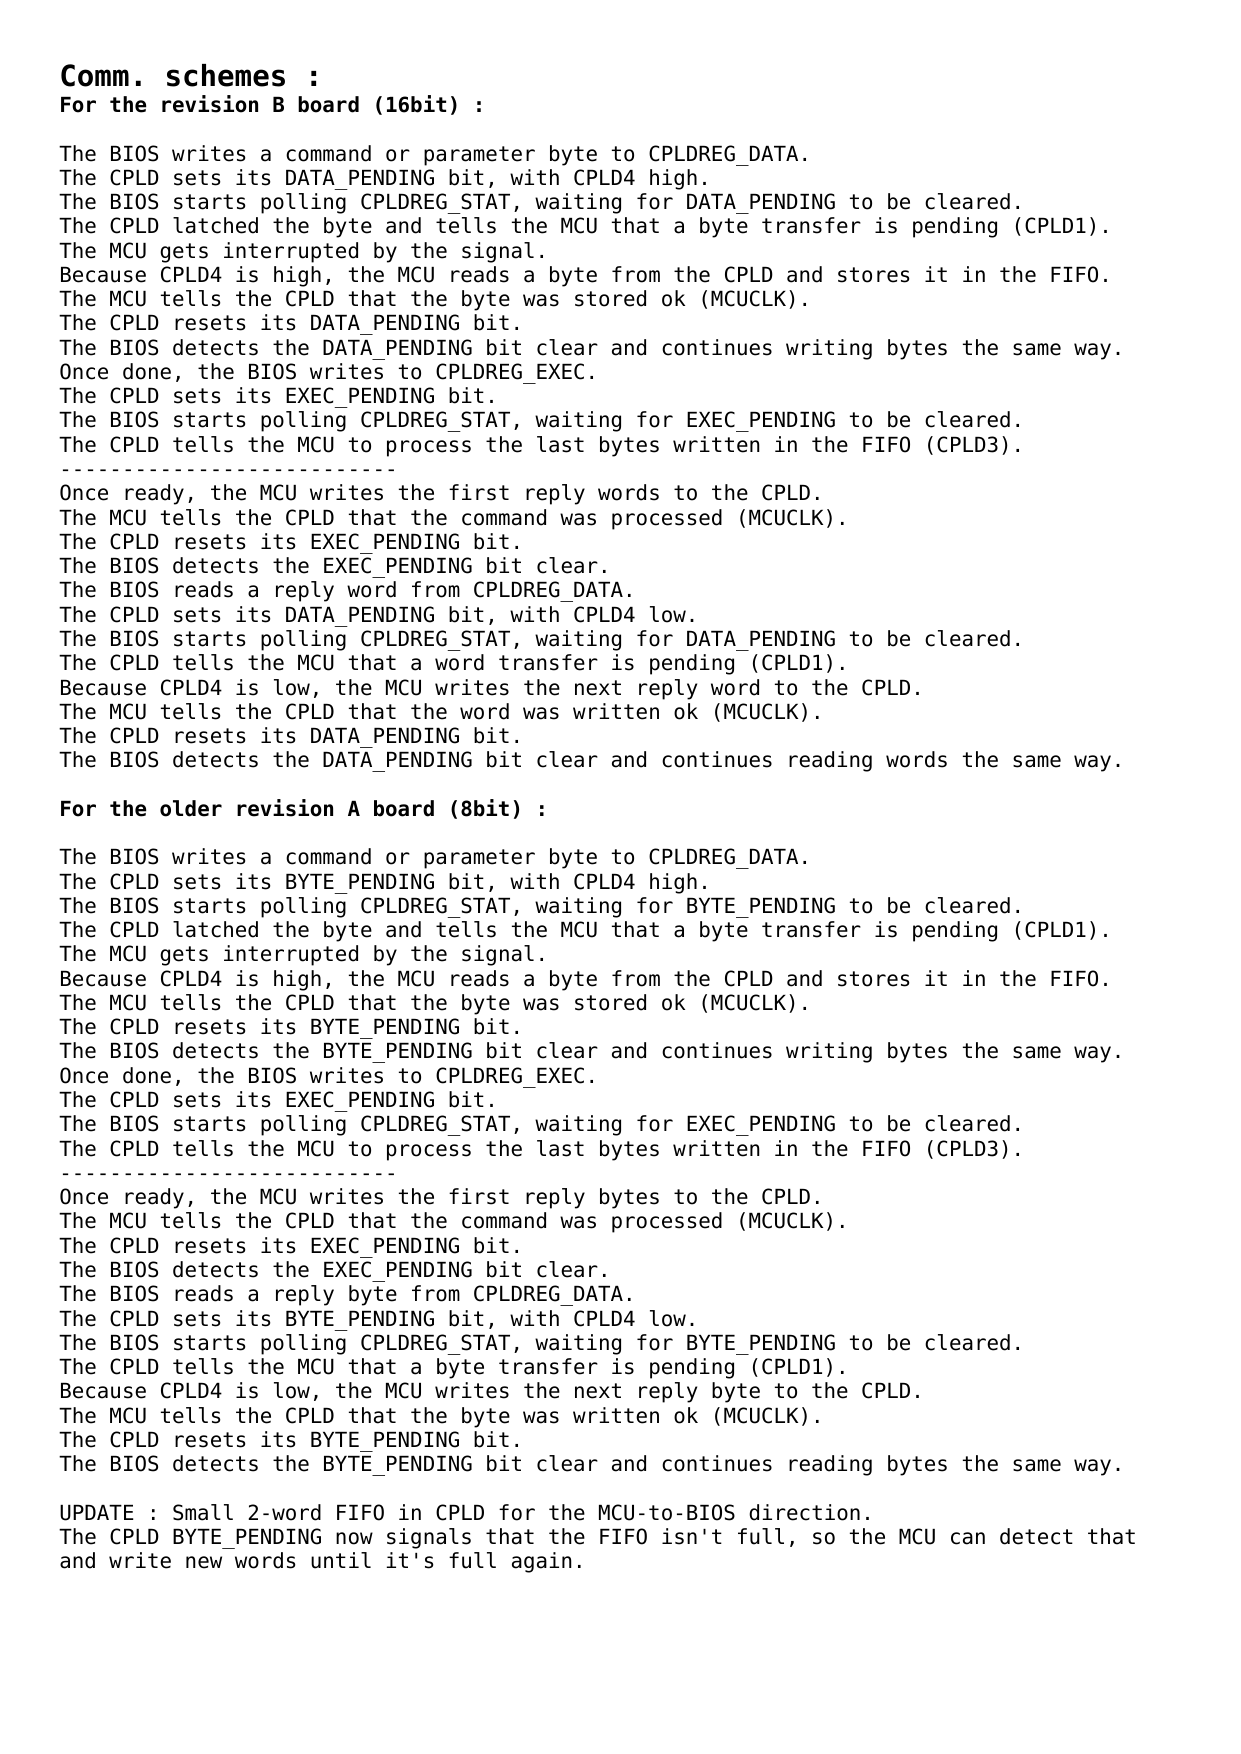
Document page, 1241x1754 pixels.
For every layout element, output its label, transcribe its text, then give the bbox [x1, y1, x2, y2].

text The CPLD sets its DATA_PENDING bit, with CPLD4 low. [59, 603, 1181, 627]
text The BIOS reads a reply byte from CPLDREG_DATA. [59, 1282, 1181, 1307]
text The CPLD sets its BYTE_PENDING bit, with CPLD4 high. [59, 870, 1181, 894]
text Once ready, the MCU writes the first reply bytes to the CPLD. [59, 1185, 1181, 1209]
text The CPLD resets its EXEC_PENDING bit. [59, 530, 1181, 554]
text The MCU tells the CPLD that the command was processed (MCUCLK). [59, 1209, 1181, 1234]
text The CPLD resets its BYTE_PENDING bit. [59, 1015, 1181, 1039]
text The CPLD sets its BYTE_PENDING bit, with CPLD4 low. [59, 1307, 1181, 1331]
text The BIOS starts polling CPLDREG_STAT, waiting for BYTE_PENDING to be cleared. [59, 894, 1181, 918]
text The BIOS detects the DATA_PENDING bit clear and continues reading words the same way. [59, 748, 1181, 773]
text The CPLD tells the MCU to process the last bytes written in the FIFO (CPLD3). [59, 1137, 1181, 1161]
text --------------------------- [59, 457, 1181, 481]
text The BIOS detects the BYTE_PENDING bit clear and continues reading bytes the same way. [59, 1452, 1181, 1476]
text The CPLD sets its EXEC_PENDING bit. [59, 384, 1181, 408]
text Once done, the BIOS writes to CPLDREG_EXEC. [59, 1064, 1181, 1088]
text The BIOS starts polling CPLDREG_STAT, waiting for DATA_PENDING to be cleared. [59, 190, 1181, 214]
text The CPLD latched the byte and tells the MCU that a byte transfer is pending (CPLD1). [59, 214, 1181, 239]
text The BIOS starts polling CPLDREG_STAT, waiting for DATA_PENDING to be cleared. [59, 627, 1181, 651]
text --------------------------- [59, 1161, 1181, 1185]
text For the older revision A board (8bit) : [59, 797, 1181, 821]
text Because CPLD4 is low, the MCU writes the next reply byte to the CPLD. [59, 1379, 1181, 1404]
text The MCU gets interrupted by the signal. Because CPLD4 is high, the MCU reads a byte from the CPLD and stores it in the FIFO. [59, 942, 1181, 991]
text Comm. schemes : [59, 59, 1181, 93]
text The CPLD resets its BYTE_PENDING bit. [59, 1428, 1181, 1452]
text The MCU tells the CPLD that the byte was stored ok (MCUCLK). [59, 287, 1181, 311]
text The CPLD tells the MCU that a byte transfer is pending (CPLD1). [59, 1355, 1181, 1379]
text The CPLD BYTE_PENDING now signals that the FIFO isn't full, so the MCU can detect that and write new words until it's full again. [59, 1525, 1181, 1573]
text UPDATE : Small 2-word FIFO in CPLD for the MCU-to-BIOS direction. [59, 1501, 1181, 1525]
text The CPLD sets its DATA_PENDING bit, with CPLD4 high. [59, 166, 1181, 190]
text Because CPLD4 is low, the MCU writes the next reply word to the CPLD. [59, 676, 1181, 700]
text The BIOS starts polling CPLDREG_STAT, waiting for EXEC_PENDING to be cleared. [59, 1112, 1181, 1137]
text For the revision B board (16bit) : [59, 93, 1181, 117]
text The BIOS detects the EXEC_PENDING bit clear. [59, 1258, 1181, 1282]
text The MCU gets interrupted by the signal. Because CPLD4 is high, the MCU reads a byte from the CPLD and stores it in the FIFO. [59, 239, 1181, 287]
text The CPLD tells the MCU to process the last bytes written in the FIFO (CPLD3). [59, 433, 1181, 457]
text The MCU tells the CPLD that the command was processed (MCUCLK). [59, 506, 1181, 530]
text The CPLD latched the byte and tells the MCU that a byte transfer is pending (CPLD1). [59, 918, 1181, 942]
text The BIOS starts polling CPLDREG_STAT, waiting for EXEC_PENDING to be cleared. [59, 408, 1181, 433]
text The BIOS detects the DATA_PENDING bit clear and continues writing bytes the same way. [59, 336, 1181, 360]
text The CPLD sets its EXEC_PENDING bit. [59, 1088, 1181, 1112]
text The CPLD resets its DATA_PENDING bit. [59, 311, 1181, 336]
text The CPLD resets its DATA_PENDING bit. [59, 724, 1181, 748]
text The BIOS detects the EXEC_PENDING bit clear. [59, 554, 1181, 578]
text The CPLD resets its EXEC_PENDING bit. [59, 1234, 1181, 1258]
text The MCU tells the CPLD that the byte was written ok (MCUCLK). [59, 1404, 1181, 1428]
text The BIOS reads a reply word from CPLDREG_DATA. [59, 578, 1181, 603]
text The BIOS writes a command or parameter byte to CPLDREG_DATA. [59, 845, 1181, 870]
text Once ready, the MCU writes the first reply words to the CPLD. [59, 481, 1181, 506]
text The BIOS writes a command or parameter byte to CPLDREG_DATA. [59, 142, 1181, 166]
text The BIOS detects the BYTE_PENDING bit clear and continues writing bytes the same way. [59, 1039, 1181, 1064]
text The BIOS starts polling CPLDREG_STAT, waiting for BYTE_PENDING to be cleared. [59, 1331, 1181, 1355]
text The CPLD tells the MCU that a word transfer is pending (CPLD1). [59, 651, 1181, 676]
text The MCU tells the CPLD that the word was written ok (MCUCLK). [59, 700, 1181, 724]
text The MCU tells the CPLD that the byte was stored ok (MCUCLK). [59, 991, 1181, 1015]
text Once done, the BIOS writes to CPLDREG_EXEC. [59, 360, 1181, 384]
